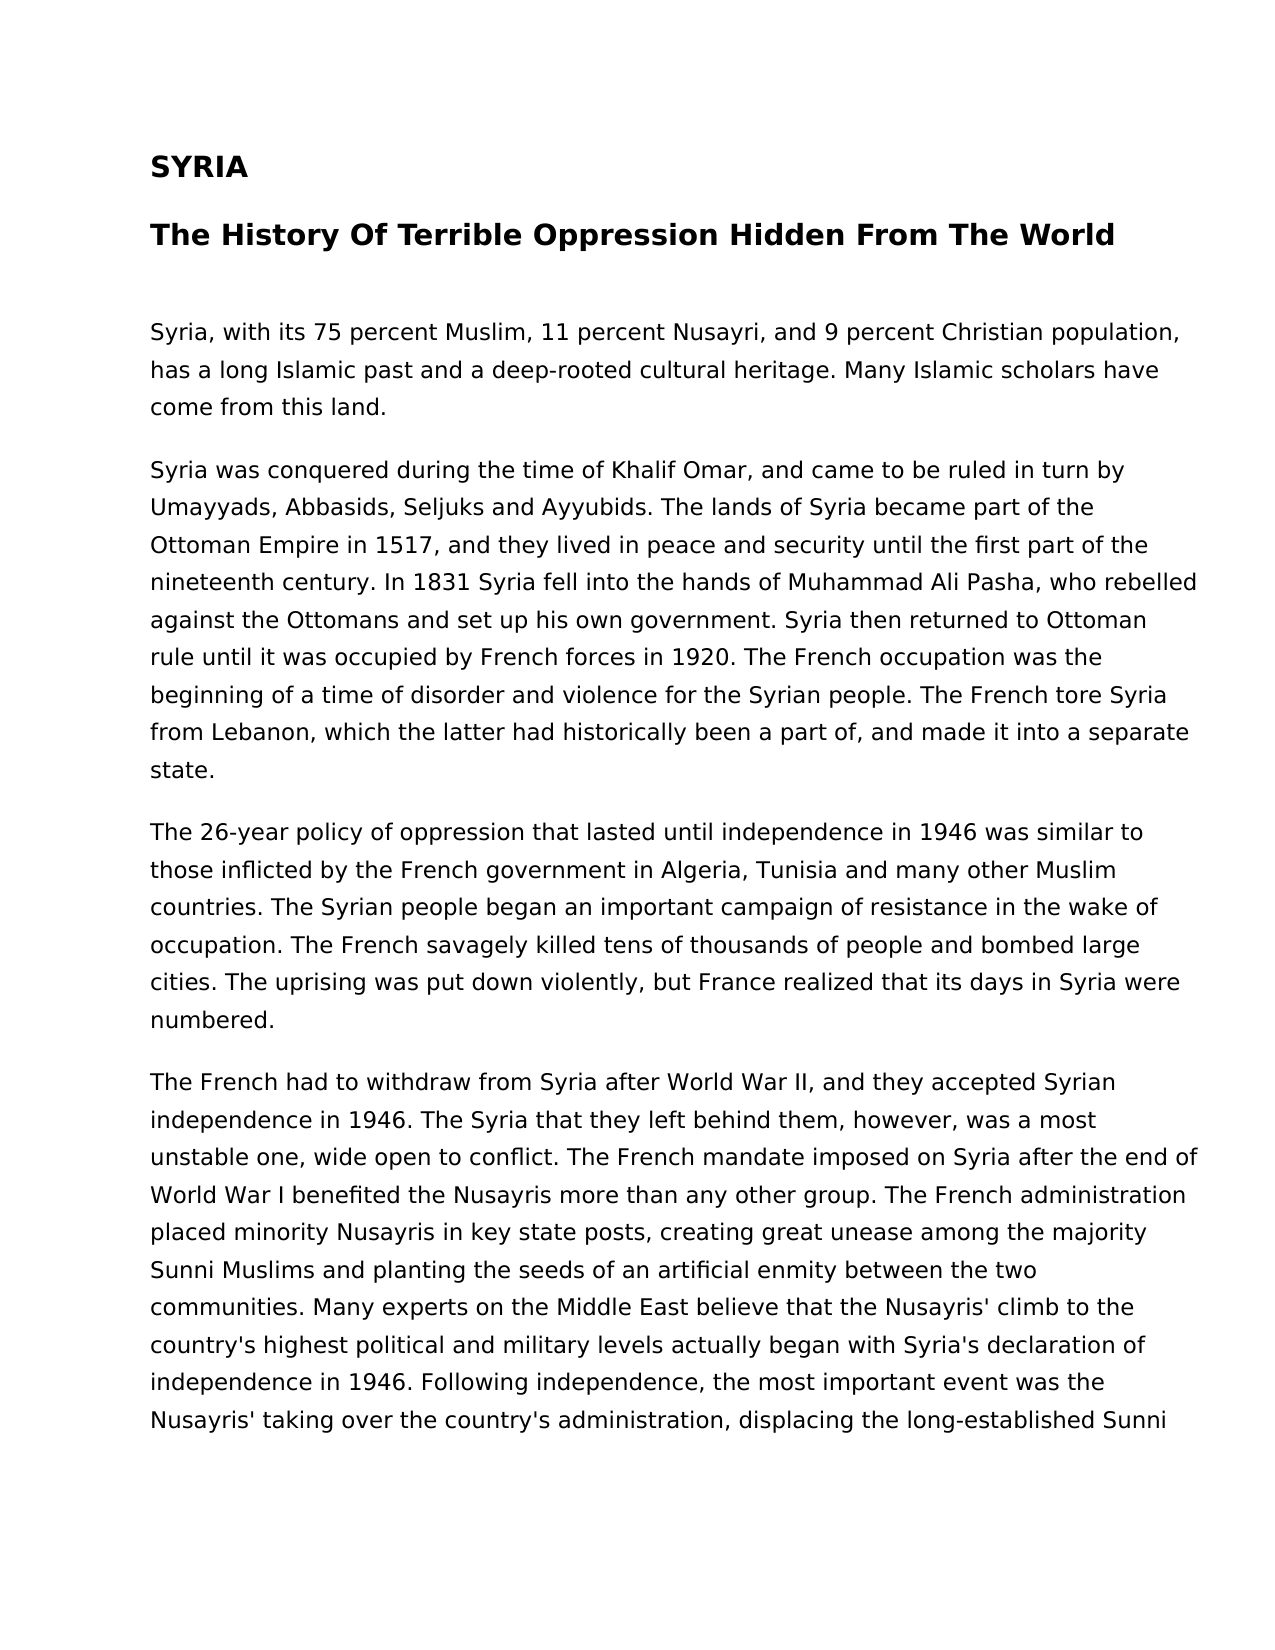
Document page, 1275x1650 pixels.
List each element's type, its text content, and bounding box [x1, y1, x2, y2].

text Syria, with its 75 percent Muslim, 11 percent Nusayri, and 9 percent Christian population, has a long Islamic past and a deep-rooted cultural heritage. Many Islamic scholars have come from this land. [150, 311, 1200, 423]
text The French had to withdraw from Syria after World War II, and they accepted Syrian independence in 1946. The Syria that they left behind them, however, was a most unstable one, wide open to conflict. The French mandate imposed on Syria after the end of World War I benefited the Nusayris more than any other group. The French administration placed minority Nusayris in key state posts, creating great unease among the majority Sunni Muslims and planting the seeds of an artificial enmity between the two communities. Many experts on the Middle East believe that the Nusayris' climb to the country's highest political and military levels actually began with Syria's declaration of independence in 1946. Following independence, the most important event was the Nusayris' taking over the country's administration, displacing the long-established Sunni [150, 1061, 1200, 1436]
subtitle SYRIA The History Of Terrible Oppression Hidden From The World [150, 150, 1200, 252]
text The 26-year policy of oppression that lasted until independence in 1946 was similar to those inflicted by the French government in Algeria, Tunisia and many other Muslim countries. The Syrian people began an important campaign of resistance in the wake of occupation. The French savagely killed tens of thousands of people and bombed large cities. The uprising was put down violently, but France realized that its days in Syria were numbered. [150, 811, 1200, 1036]
text Syria was conquered during the time of Khalif Omar, and came to be ruled in turn by Umayyads, Abbasids, Seljuks and Ayyubids. The lands of Syria became part of the Ottoman Empire in 1517, and they lived in peace and security until the first part of the nineteenth century. In 1831 Syria fell into the hands of Muhammad Ali Pasha, who rebelled against the Ottomans and set up his own government. Syria then returned to Ottoman rule until it was occupied by French forces in 1920. The French occupation was the beginning of a time of disorder and violence for the Syrian people. The French tore Syria from Lebanon, which the latter had historically been a part of, and made it into a separate state. [150, 448, 1200, 786]
